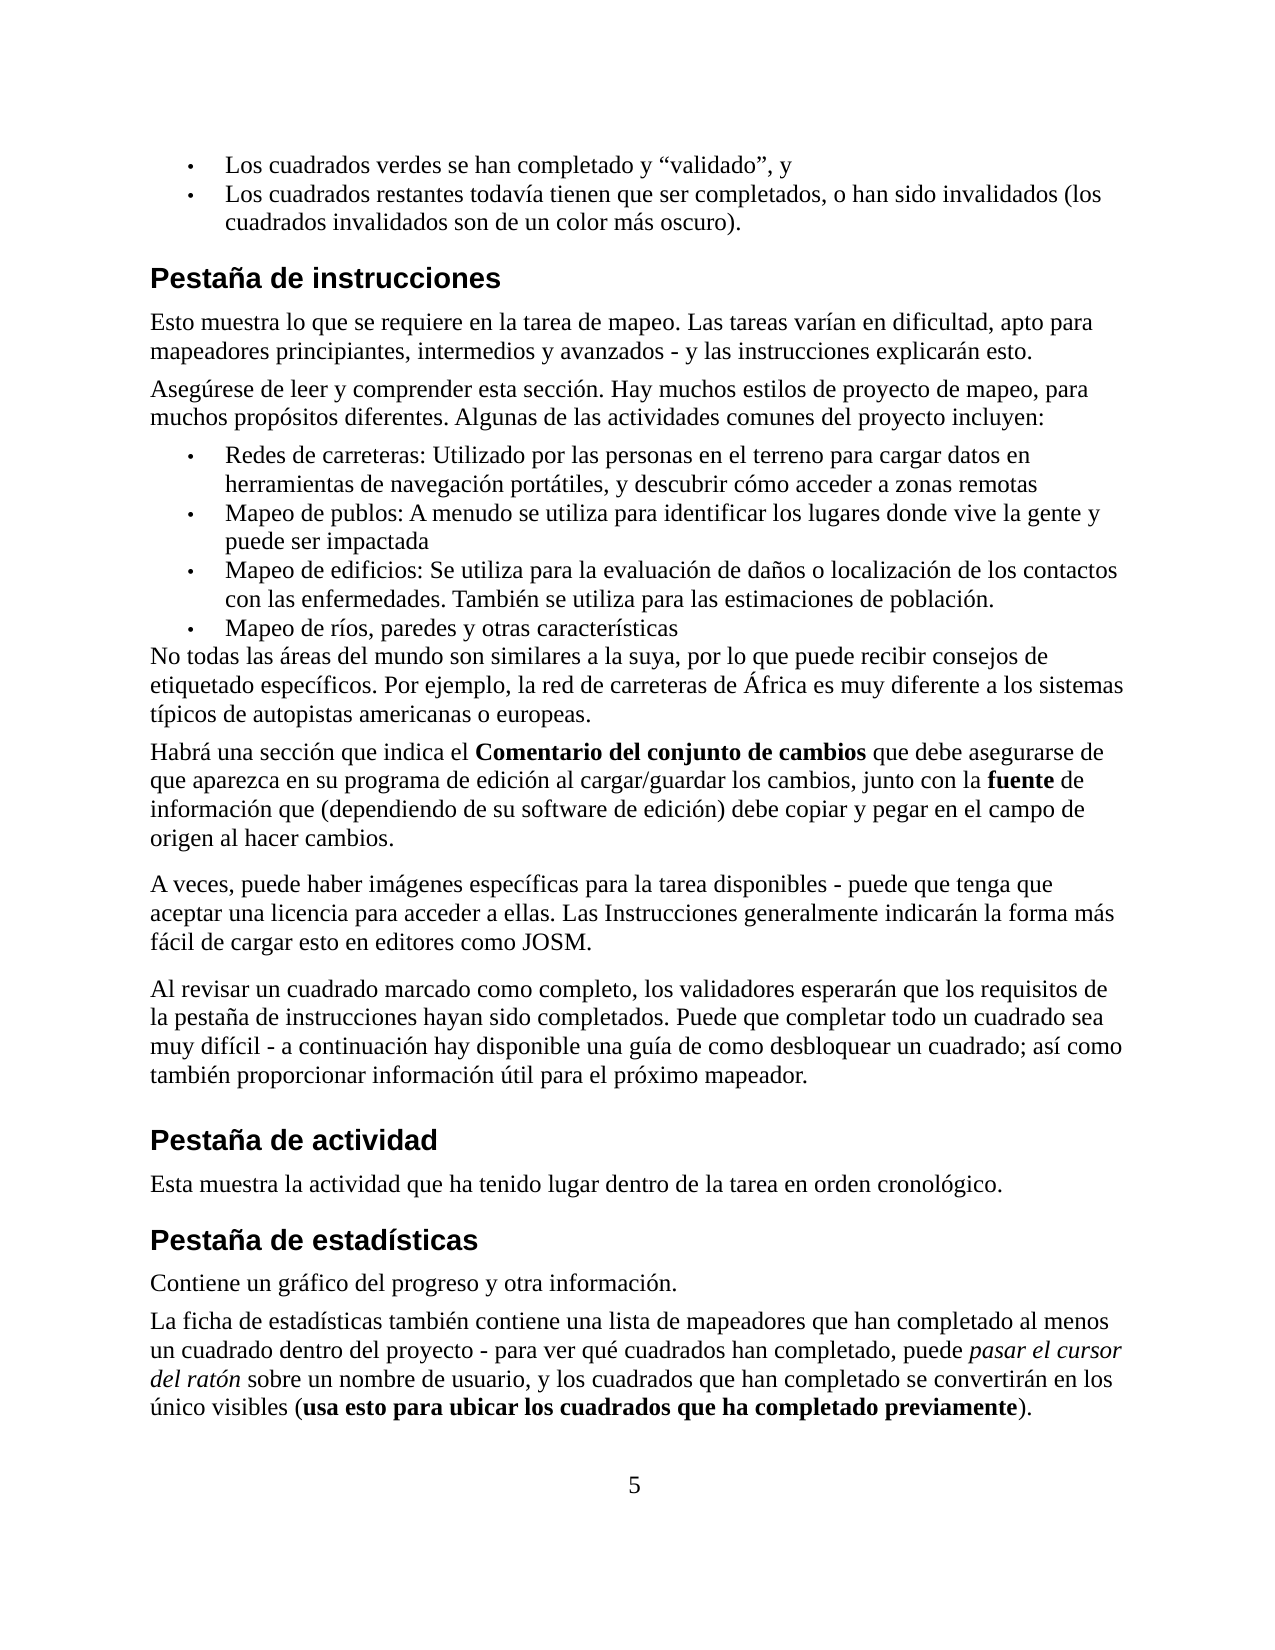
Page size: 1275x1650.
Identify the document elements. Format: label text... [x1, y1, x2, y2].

subtitle Pestaña de actividad [150, 1123, 1125, 1156]
subtitle Pestaña de instrucciones [150, 261, 1125, 295]
text No todas las áreas del mundo son similares a la suya, por lo que puede recibir consejos de etiquetado específicos. Por ejemplo, la red de carreteras de África es muy diferente a los sistemas típicos de autopistas americanas o europeas. [150, 641, 1125, 728]
text Esta muestra la actividad que ha tenido lugar dentro de la tarea en orden cronológico. [150, 1169, 1125, 1197]
text Contiene un gráfico del progreso y otra información. [150, 1268, 1125, 1297]
list Mapeo de ríos, paredes y otras características [187, 613, 1125, 641]
text La ficha de estadísticas también contiene una lista de mapeadores que han completado al menos un cuadrado dentro del proyecto - para ver qué cuadrados han completado, puede pasar el cursor del ratón sobre un nombre de usuario, y los cuadrados que han completado se convertirán en los único visibles (usa esto para ubicar los cuadrados que ha completado previamente). [150, 1306, 1125, 1421]
text Habrá una sección que indica el Comentario del conjunto de cambios que debe asegurarse de que aparezca en su programa de edición al cargar/guardar los cambios, junto con la fuente de información que (dependiendo de su software de edición) debe copiar y pegar en el campo de origen al hacer cambios. [150, 737, 1125, 852]
list Redes de carreteras: Utilizado por las personas en el terreno para cargar datos en herramientas de navegación portátiles, y descubrir cómo acceder a zonas remotas [187, 440, 1125, 498]
text Al revisar un cuadrado marcado como completo, los validadores esperarán que los requisitos de la pestaña de instrucciones hayan sido completados. Puede que completar todo un cuadrado sea muy difícil - a continuación hay disponible una guía de como desbloquear un cuadrado; así como también proporcionar información útil para el próximo mapeador. [150, 974, 1125, 1089]
list Los cuadrados verdes se han completado y “validado”, y [187, 150, 1125, 179]
list Los cuadrados restantes todavía tienen que ser completados, o han sido invalidados (los cuadrados invalidados son de un color más oscuro). [187, 179, 1125, 236]
list Mapeo de edificios: Se utiliza para la evaluación de daños o localización de los contactos con las enfermedades. También se utiliza para las estimaciones de población. [187, 555, 1125, 613]
subtitle Pestaña de estadísticas [150, 1222, 1125, 1256]
text Asegúrese de leer y comprender esta sección. Hay muchos estilos de proyecto de mapeo, para muchos propósitos diferentes. Algunas de las actividades comunes del proyecto incluyen: [150, 374, 1125, 431]
list Mapeo de publos: A menudo se utiliza para identificar los lugares donde vive la gente y puede ser impactada [187, 498, 1125, 555]
text Esto muestra lo que se requiere en la tarea de mapeo. Las tareas varían en dificultad, apto para mapeadores principiantes, intermedios y avanzados - y las instrucciones explicarán esto. [150, 307, 1125, 365]
text A veces, puede haber imágenes específicas para la tarea disponibles - puede que tenga que aceptar una licencia para acceder a ellas. Las Instrucciones generalmente indicarán la forma más fácil de cargar esto en editores como JOSM. [150, 869, 1125, 956]
